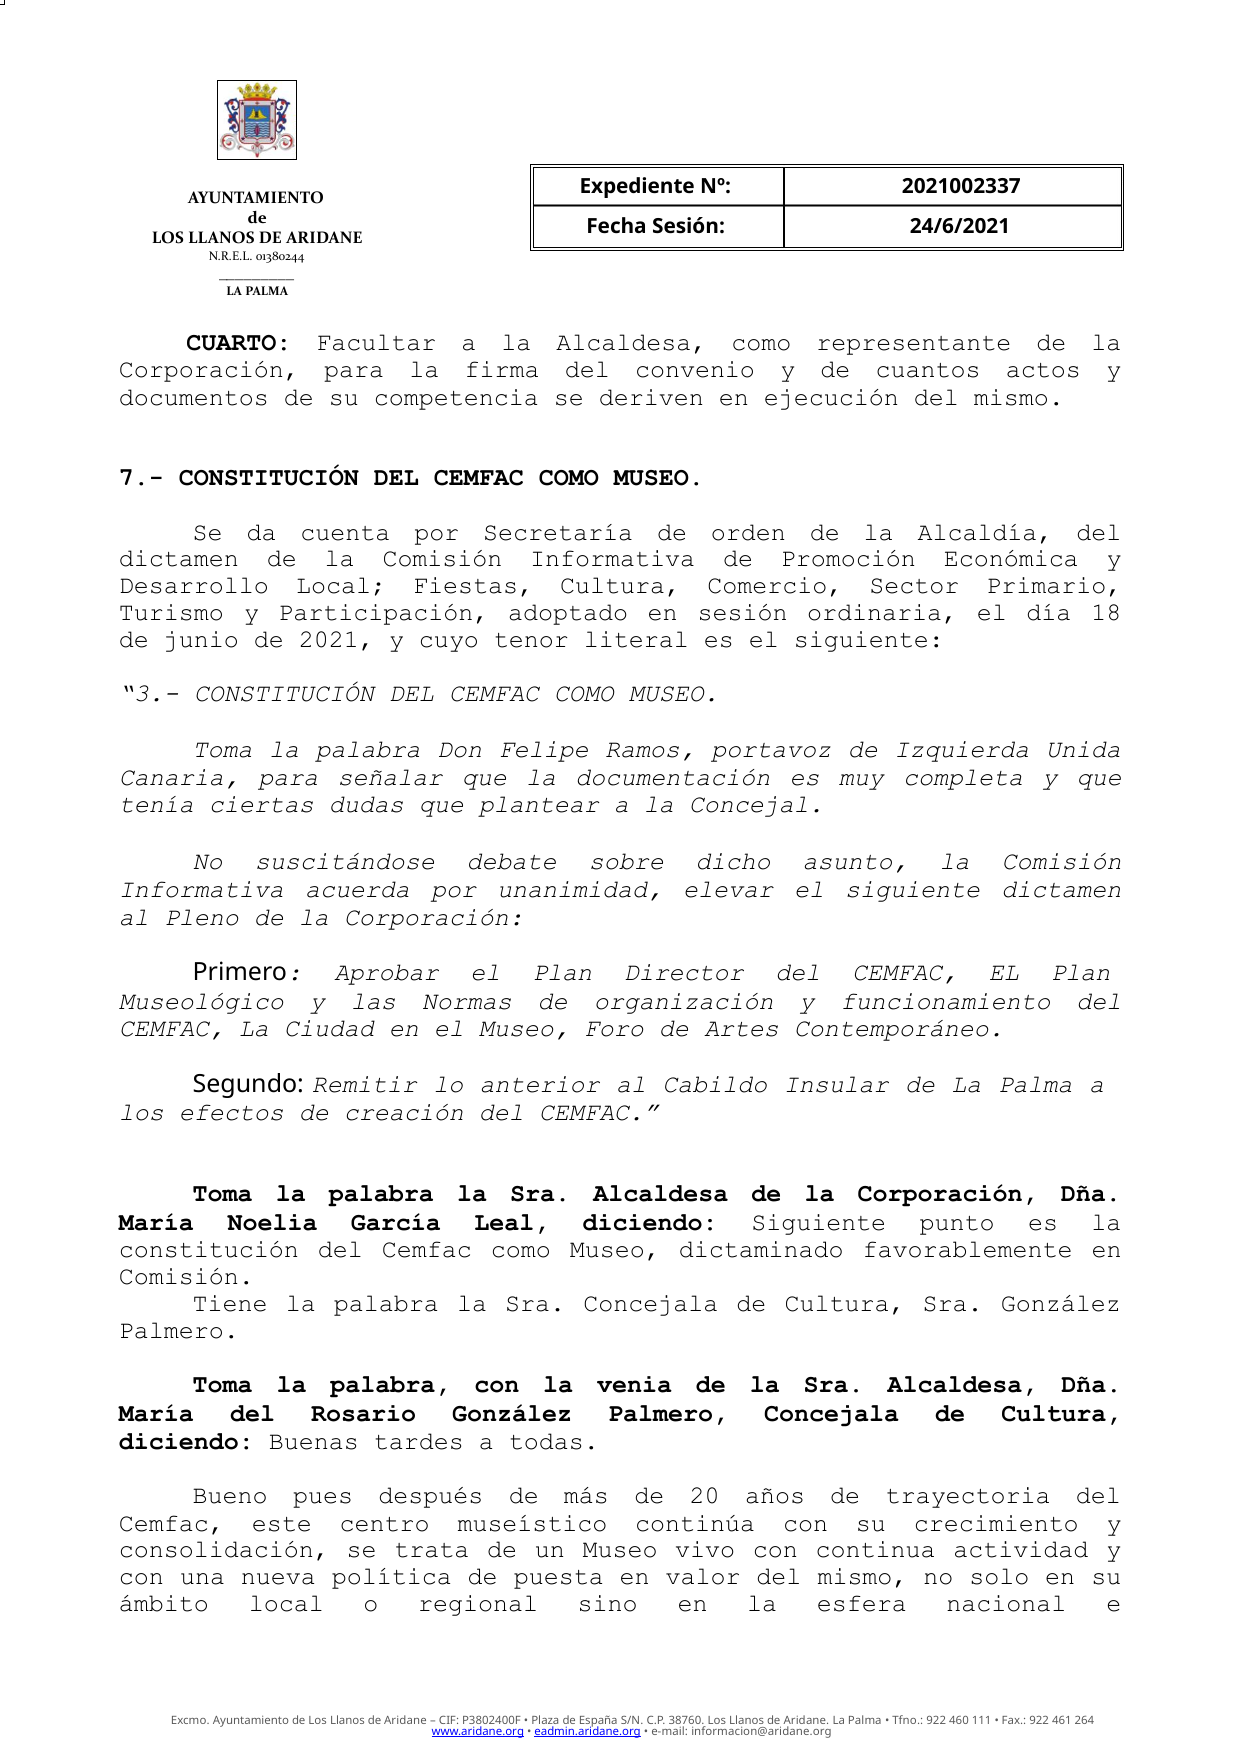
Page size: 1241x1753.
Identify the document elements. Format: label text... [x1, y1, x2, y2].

text los efectos de creación del CEMFAC.” [119, 1098, 1146, 1126]
text CEMFAC, La Ciudad en el Museo, Foro de Artes Contemporáneo. [119, 1015, 1146, 1042]
text Expediente Nº: [579, 173, 761, 198]
text Desarrollo Local; Fiestas, Cultura, Comercio, Sector Primario, [119, 572, 1146, 599]
text 7.- CONSTITUCIÓN DEL CEMFAC COMO MUSEO. [119, 463, 729, 492]
text María Noelia García Leal, diciendo: Siguiente punto es la [119, 1208, 1146, 1236]
text Canaria, para señalar que la documentación es muy completa y que [119, 763, 1146, 791]
text AYUNTAMIENTO [188, 190, 387, 207]
text _ [317, 266, 327, 282]
text Toma la palabra, con la venia de la Sra. Alcaldesa, Dña. [192, 1370, 1146, 1398]
text ________ [226, 266, 317, 282]
text de junio de 2021, y cuyo tenor literal es el siguiente: [119, 626, 1146, 653]
text Palmero. [119, 1317, 1146, 1344]
text Turismo y Participación, adoptado en sesión ordinaria, el día 18 [119, 599, 1146, 626]
text ámbito local o regional sino en la esfera nacional e [119, 1590, 1146, 1617]
text 2021002337 [902, 173, 1059, 198]
text consolidación, se trata de un Museo vivo con continua actividad y [119, 1536, 1146, 1563]
text Tiene la palabra la Sra. Concejala de Cultura, Sra. González [192, 1290, 1146, 1317]
text “3.- CONSTITUCIÓN DEL CEMFAC COMO MUSEO. [119, 679, 744, 707]
text LA PALMA [226, 286, 317, 298]
text dictamen de la Comisión Informativa de Promoción Económica y [119, 544, 1146, 572]
text diciendo: Buenas tardes a todas. [119, 1427, 1146, 1455]
text N.R.E.L. 01380244 [208, 250, 327, 262]
text tenía ciertas dudas que plantear a la Concejal. [119, 791, 1146, 818]
text LOS LLANOS DE ARIDANE [152, 230, 387, 247]
text constitución del Cemfac como Museo, dictaminado favorablemente en [119, 1236, 1146, 1263]
text Primero: Aprobar el Plan Director del CEMFAC, EL Plan [192, 958, 1146, 987]
text Museológico y las Normas de organización y funcionamiento del [119, 987, 1146, 1015]
text Corporación, para la firma del convenio y de cuantos actos y [119, 356, 1146, 383]
text María del Rosario González Palmero, Concejala de Cultura, [119, 1398, 1146, 1427]
text Toma la palabra Don Felipe Ramos, portavoz de Izquierda Unida [192, 734, 1146, 763]
text Segundo: Remitir lo anterior al Cabildo Insular de La Palma a [192, 1069, 1146, 1098]
text Cemfac, este centro museístico continúa con su crecimiento y [119, 1510, 1146, 1536]
text de [247, 210, 387, 227]
text Informativa acuerda por unanimidad, elevar el siguiente dictamen [119, 875, 1146, 903]
text 24/6/2021 [909, 214, 1059, 239]
text _ [219, 266, 226, 279]
picture [218, 81, 296, 159]
text documentos de su competencia se deriven en ejecución del mismo. [119, 383, 1146, 410]
text Comisión. [119, 1263, 1146, 1290]
text www.aridane.org • eadmin.aridane.org • e-mail: informacion@aridane.org [431, 1724, 834, 1738]
text con una nueva política de puesta en valor del mismo, no solo en su [119, 1563, 1146, 1590]
text Se da cuenta por Secretaría de orden de la Alcaldía, del [192, 518, 1146, 544]
text Excmo. Ayuntamiento de Los Llanos de Aridane – CIF: P3802400F • Plaza de España S/N. C.P. 38760. Los Llanos de Aridane. La Palma • Tfno.: 922 460 111 • Fax.: 922 461 264 [171, 1713, 1095, 1727]
text CUARTO: Facultar a la Alcaldesa, como representante de la [186, 328, 1146, 356]
text Fecha Sesión: [586, 214, 761, 239]
text Bueno pues después de más de 20 años de trayectoria del [192, 1481, 1146, 1510]
text al Pleno de la Corporación: [119, 903, 1146, 931]
text Toma la palabra la Sra. Alcaldesa de la Corporación, Dña. [192, 1179, 1146, 1207]
picture [531, 165, 1123, 250]
text No suscitándose debate sobre dicho asunto, la Comisión [192, 847, 1146, 875]
